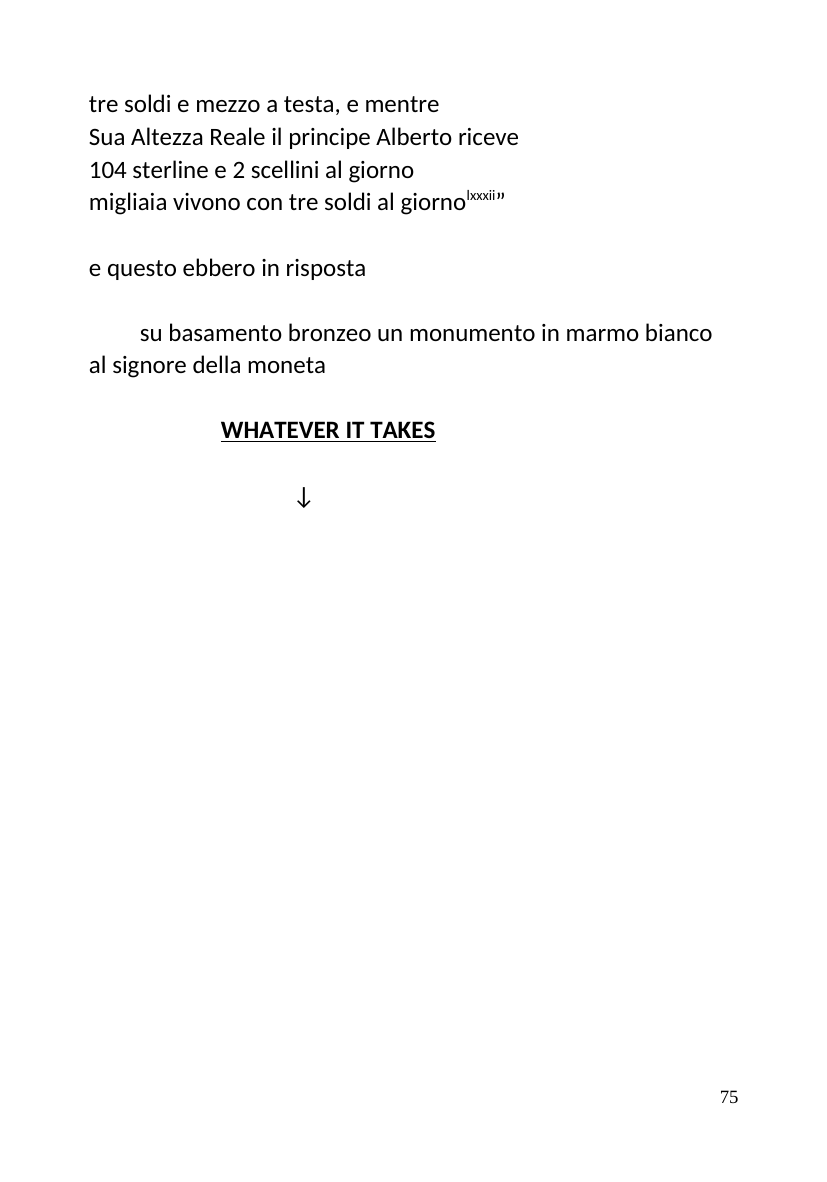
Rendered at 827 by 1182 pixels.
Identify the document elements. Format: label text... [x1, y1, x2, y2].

text e questo ebbero in risposta [89, 252, 738, 282]
text WHATEVER IT TAKES [89, 415, 738, 445]
text tre soldi e mezzo a testa, e mentre [89, 89, 738, 119]
text migliaia vivono con tre soldi al giorno” [89, 186, 738, 217]
text Sua Altezza Reale il principe Alberto riceve [89, 121, 738, 152]
text 104 sterline e 2 scellini al giorno [89, 154, 738, 184]
text ↓ [89, 480, 738, 511]
text al signore della moneta [89, 349, 738, 380]
text su basamento bronzeo un monumento in marmo bianco [89, 317, 738, 347]
